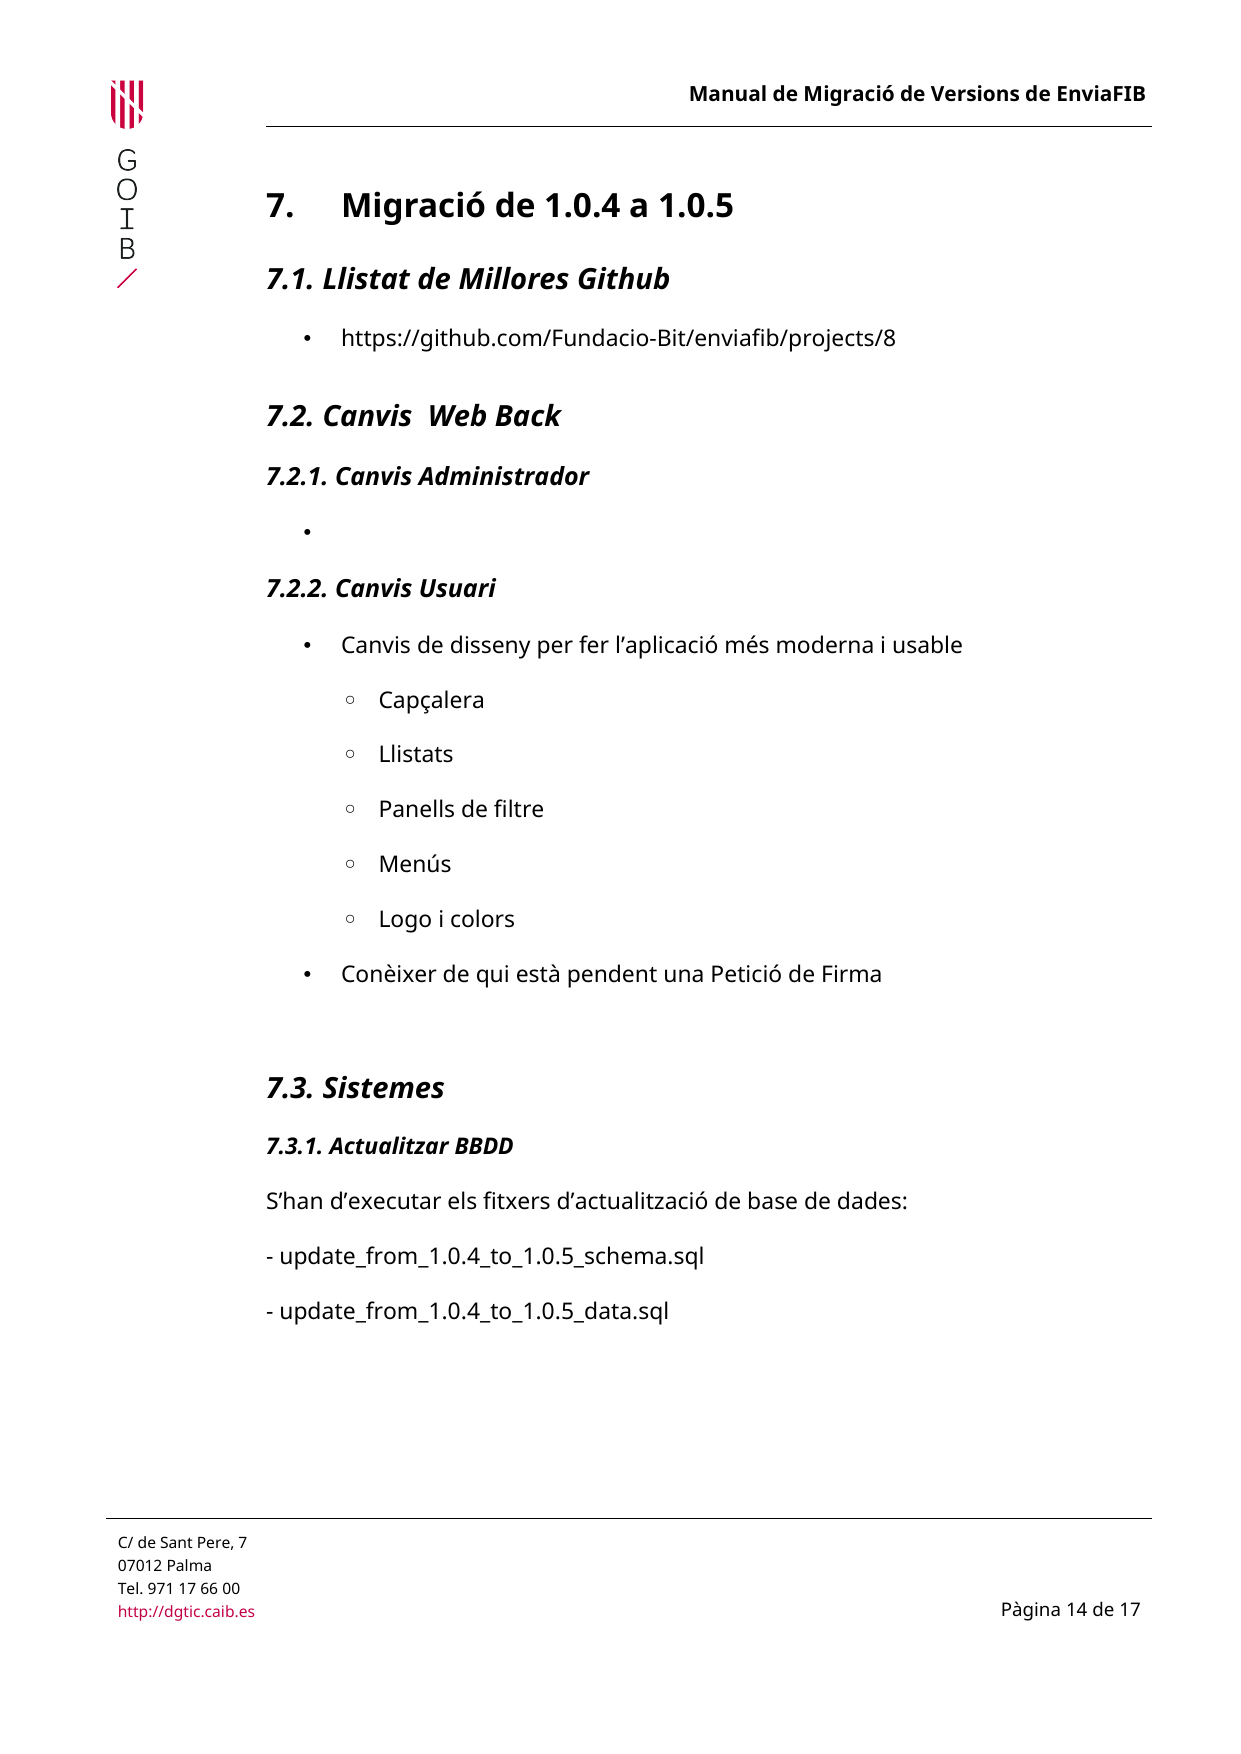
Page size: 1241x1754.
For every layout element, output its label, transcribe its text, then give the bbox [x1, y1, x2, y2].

list https://github.com/Fundacio-Bit/enviafib/projects/8 [303, 322, 1152, 353]
subtitle Canvis Web Back [266, 395, 1152, 434]
text - update_from_1.0.4_to_1.0.5_schema.sql [266, 1240, 1152, 1271]
list Logo i colors [341, 903, 1152, 934]
subtitle Actualitzar BBDD [266, 1130, 1152, 1162]
list Canvis de disseny per fer l’aplicació més moderna i usable [303, 629, 1152, 660]
subtitle Llistat de Millores Github [266, 258, 1152, 298]
subtitle Canvis Usuari [266, 571, 1152, 605]
picture [82, 57, 172, 319]
list Llistats [341, 738, 1152, 769]
subtitle Migració de 1.0.4 a 1.0.5 [266, 181, 1152, 227]
list Capçalera [341, 683, 1152, 715]
list Conèixer de qui està pendent una Petició de Firma [303, 957, 1152, 989]
subtitle Sistemes [266, 1067, 1152, 1107]
list Menús [341, 848, 1152, 879]
text - update_from_1.0.4_to_1.0.5_data.sql [266, 1295, 1152, 1326]
subtitle Canvis Administrador [266, 459, 1152, 493]
list Panells de filtre [341, 793, 1152, 824]
text S’han d’executar els fitxers d’actualització de base de dades: [266, 1185, 1152, 1216]
